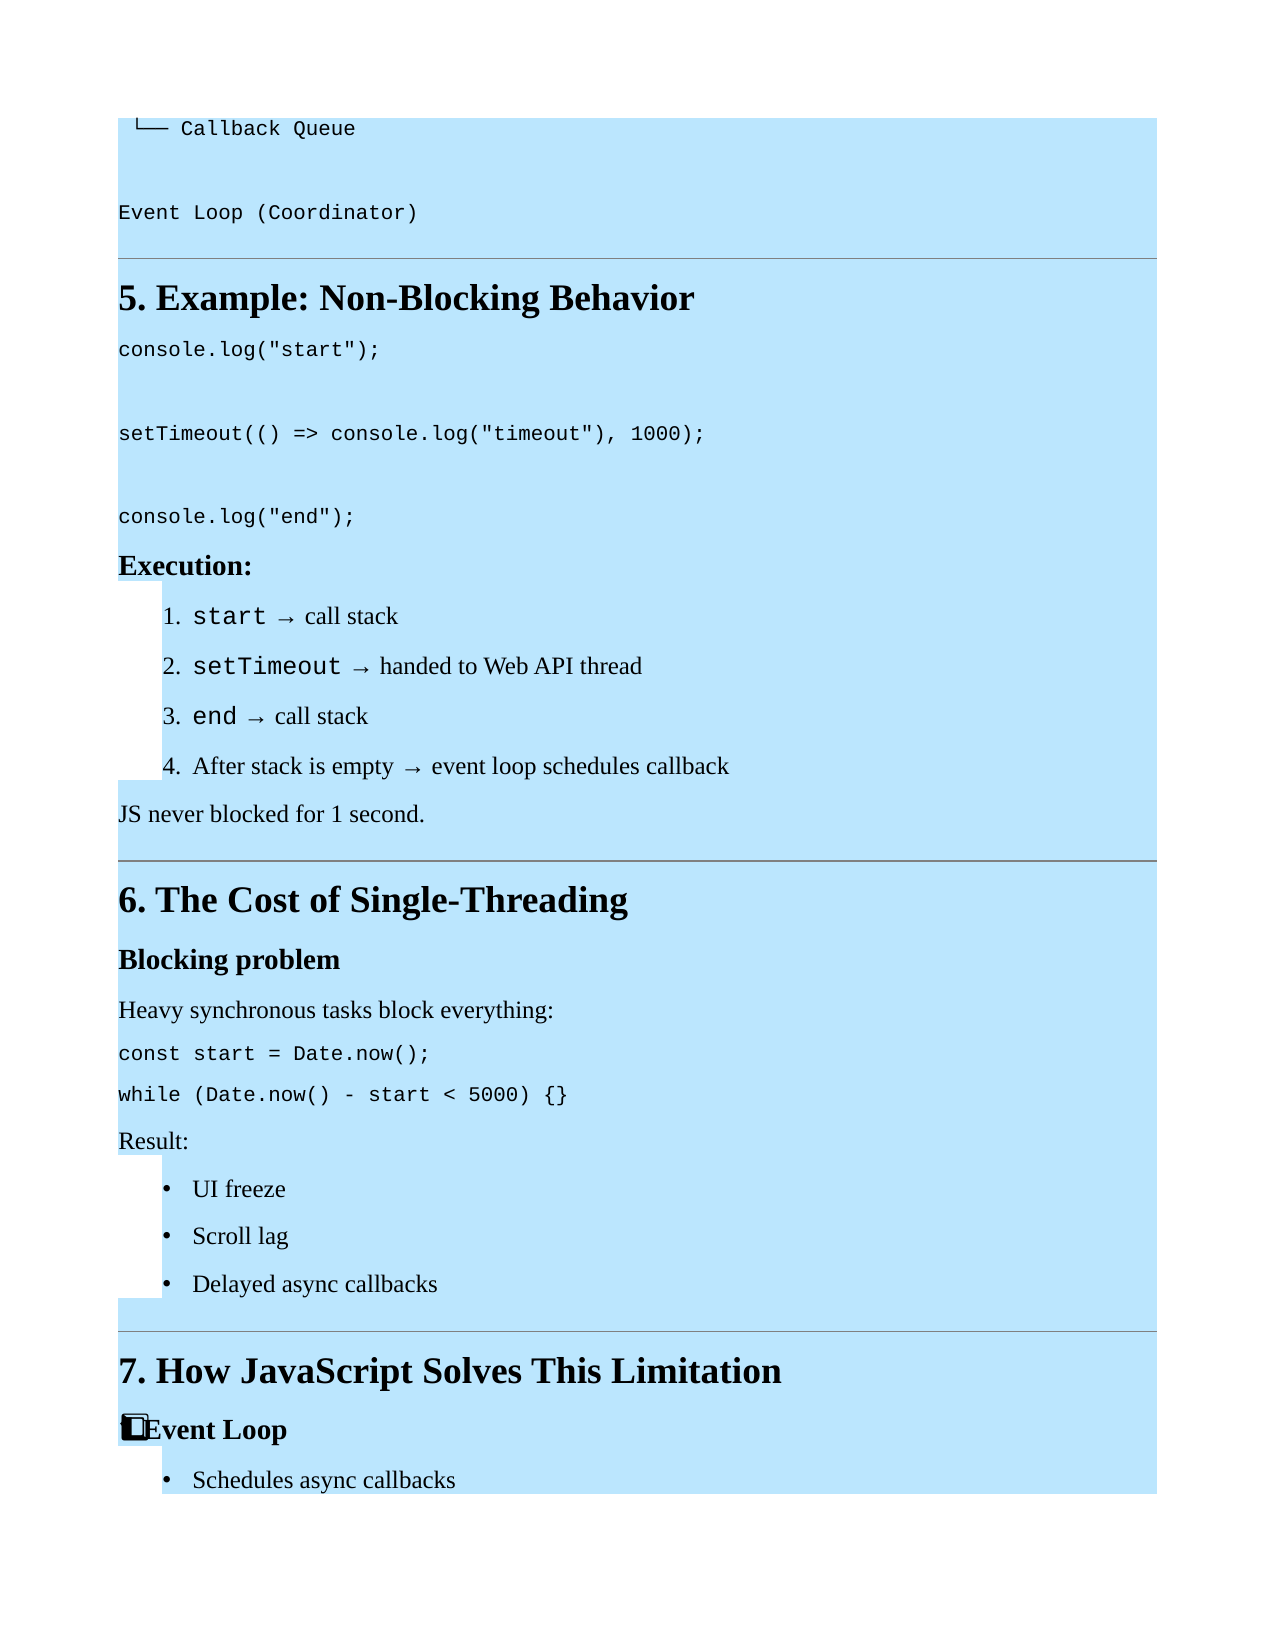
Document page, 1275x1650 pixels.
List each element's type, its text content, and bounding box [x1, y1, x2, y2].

subtitle Execution: [118, 548, 1157, 581]
text Heavy synchronous tasks block everything: [118, 995, 1157, 1024]
subtitle 6. The Cost of Single-Threading [118, 878, 1157, 921]
subtitle 1️⃣ Event Loop [118, 1412, 1157, 1446]
list Schedules async callbacks [162, 1465, 1157, 1494]
list end → call stack [162, 701, 1157, 732]
list Scroll lag [162, 1221, 1157, 1250]
text while (Date.now() - start < 5000) {} [118, 1084, 1157, 1108]
text Event Loop (Coordinator) [118, 202, 1157, 225]
list UI freeze [162, 1174, 1157, 1202]
text setTimeout(() => console.log("timeout"), 1000); [118, 423, 1157, 446]
subtitle 7. How JavaScript Solves This Limitation [118, 1348, 1157, 1391]
list start → call stack [162, 601, 1157, 632]
text Result: [118, 1126, 1157, 1155]
list After stack is empty → event loop schedules callback [162, 751, 1157, 780]
text └── Callback Queue [118, 118, 1157, 142]
text const start = Date.now(); [118, 1043, 1157, 1066]
list Delayed async callbacks [162, 1269, 1157, 1298]
subtitle 5. Example: Non-Blocking Behavior [118, 275, 1157, 318]
text JS never blocked for 1 second. [118, 799, 1157, 827]
list setTimeout → handed to Web API thread [162, 651, 1157, 682]
text console.log("end"); [118, 506, 1157, 530]
subtitle Blocking problem [118, 942, 1157, 975]
text console.log("start"); [118, 339, 1157, 363]
